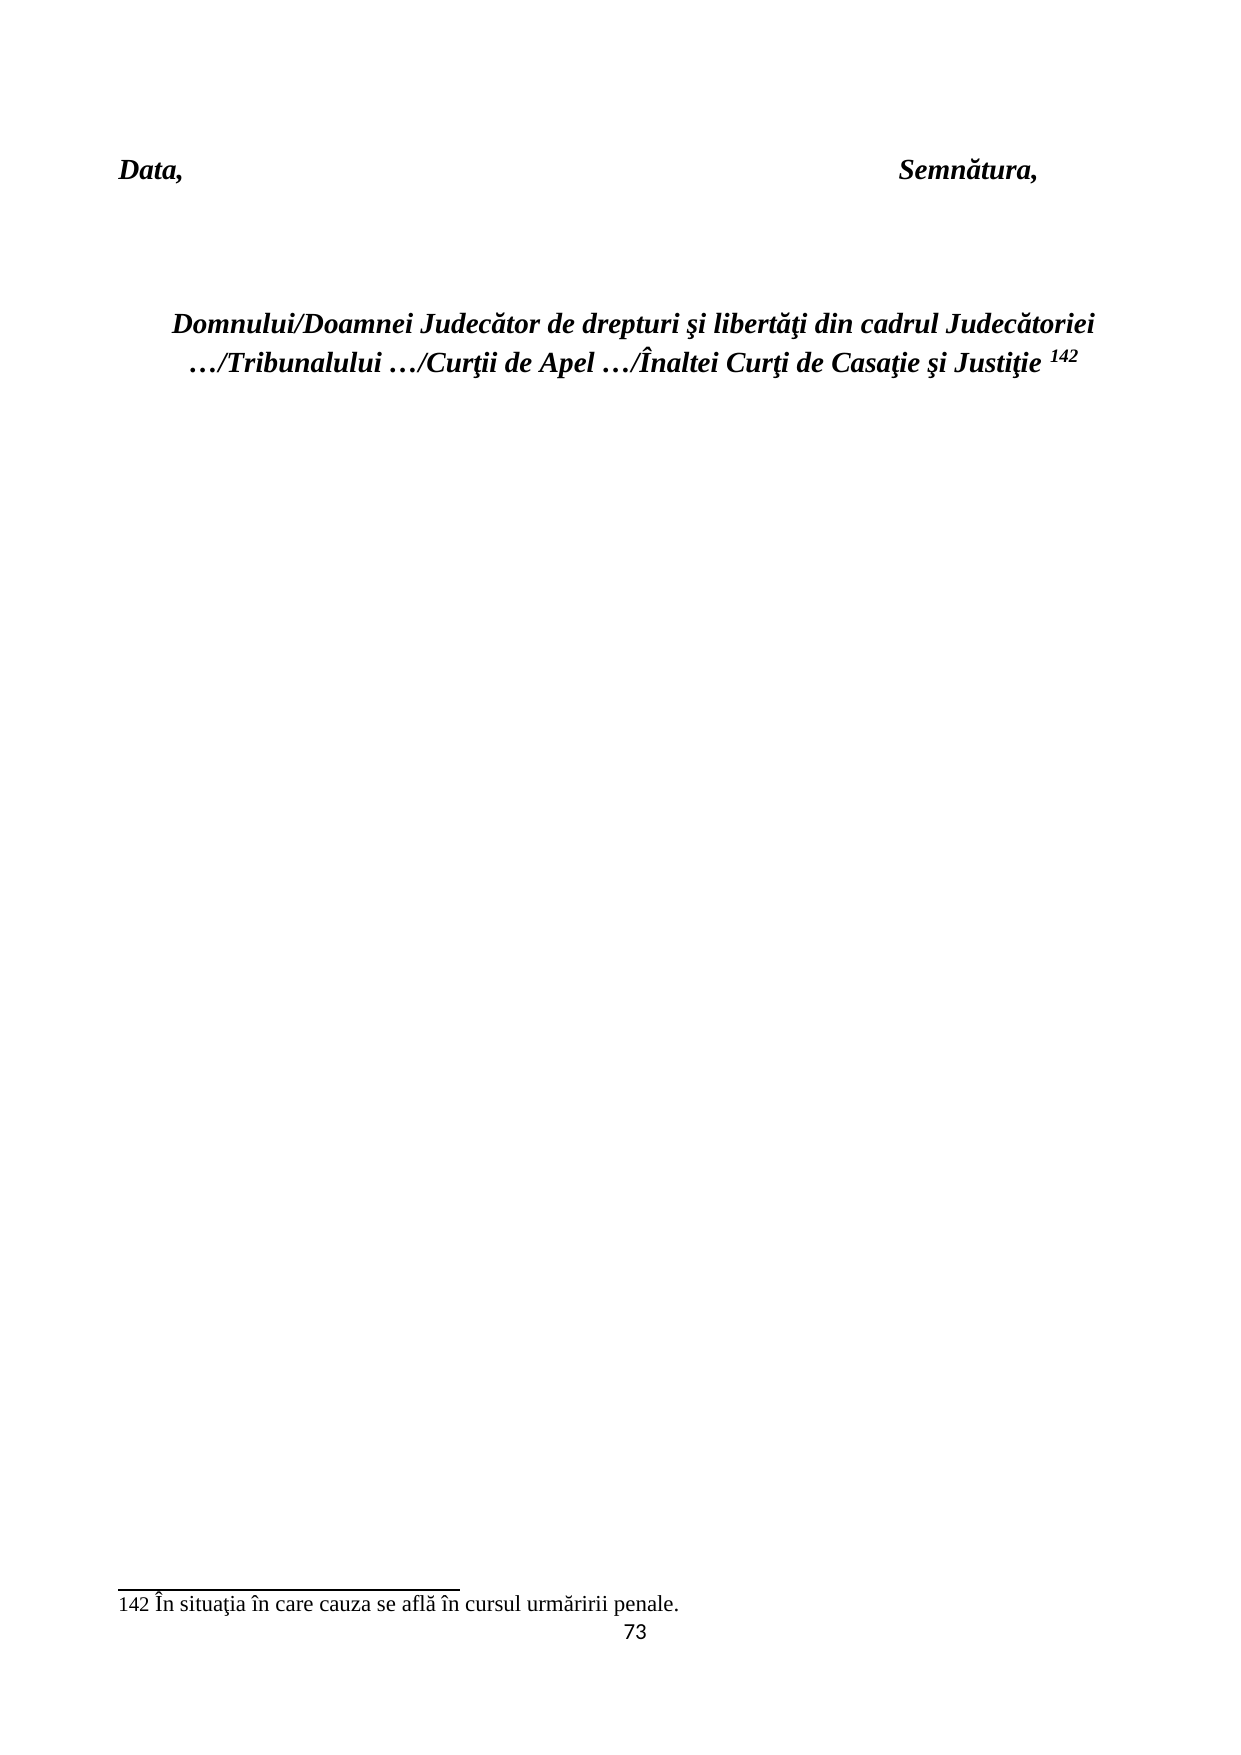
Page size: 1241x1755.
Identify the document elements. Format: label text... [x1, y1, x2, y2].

text În situaţia în care cauza se află în cursul urmăririi penale. [118, 1591, 1152, 1617]
text Domnului/Doamnei Judecător de drepturi şi libertăţi din cadrul Judecătoriei …/Tribunalului …/Curţii de Apel …/Înaltei Curţi de Casaţie şi Justiţie [118, 306, 1152, 378]
text Data, Semnătura, [118, 152, 1152, 186]
